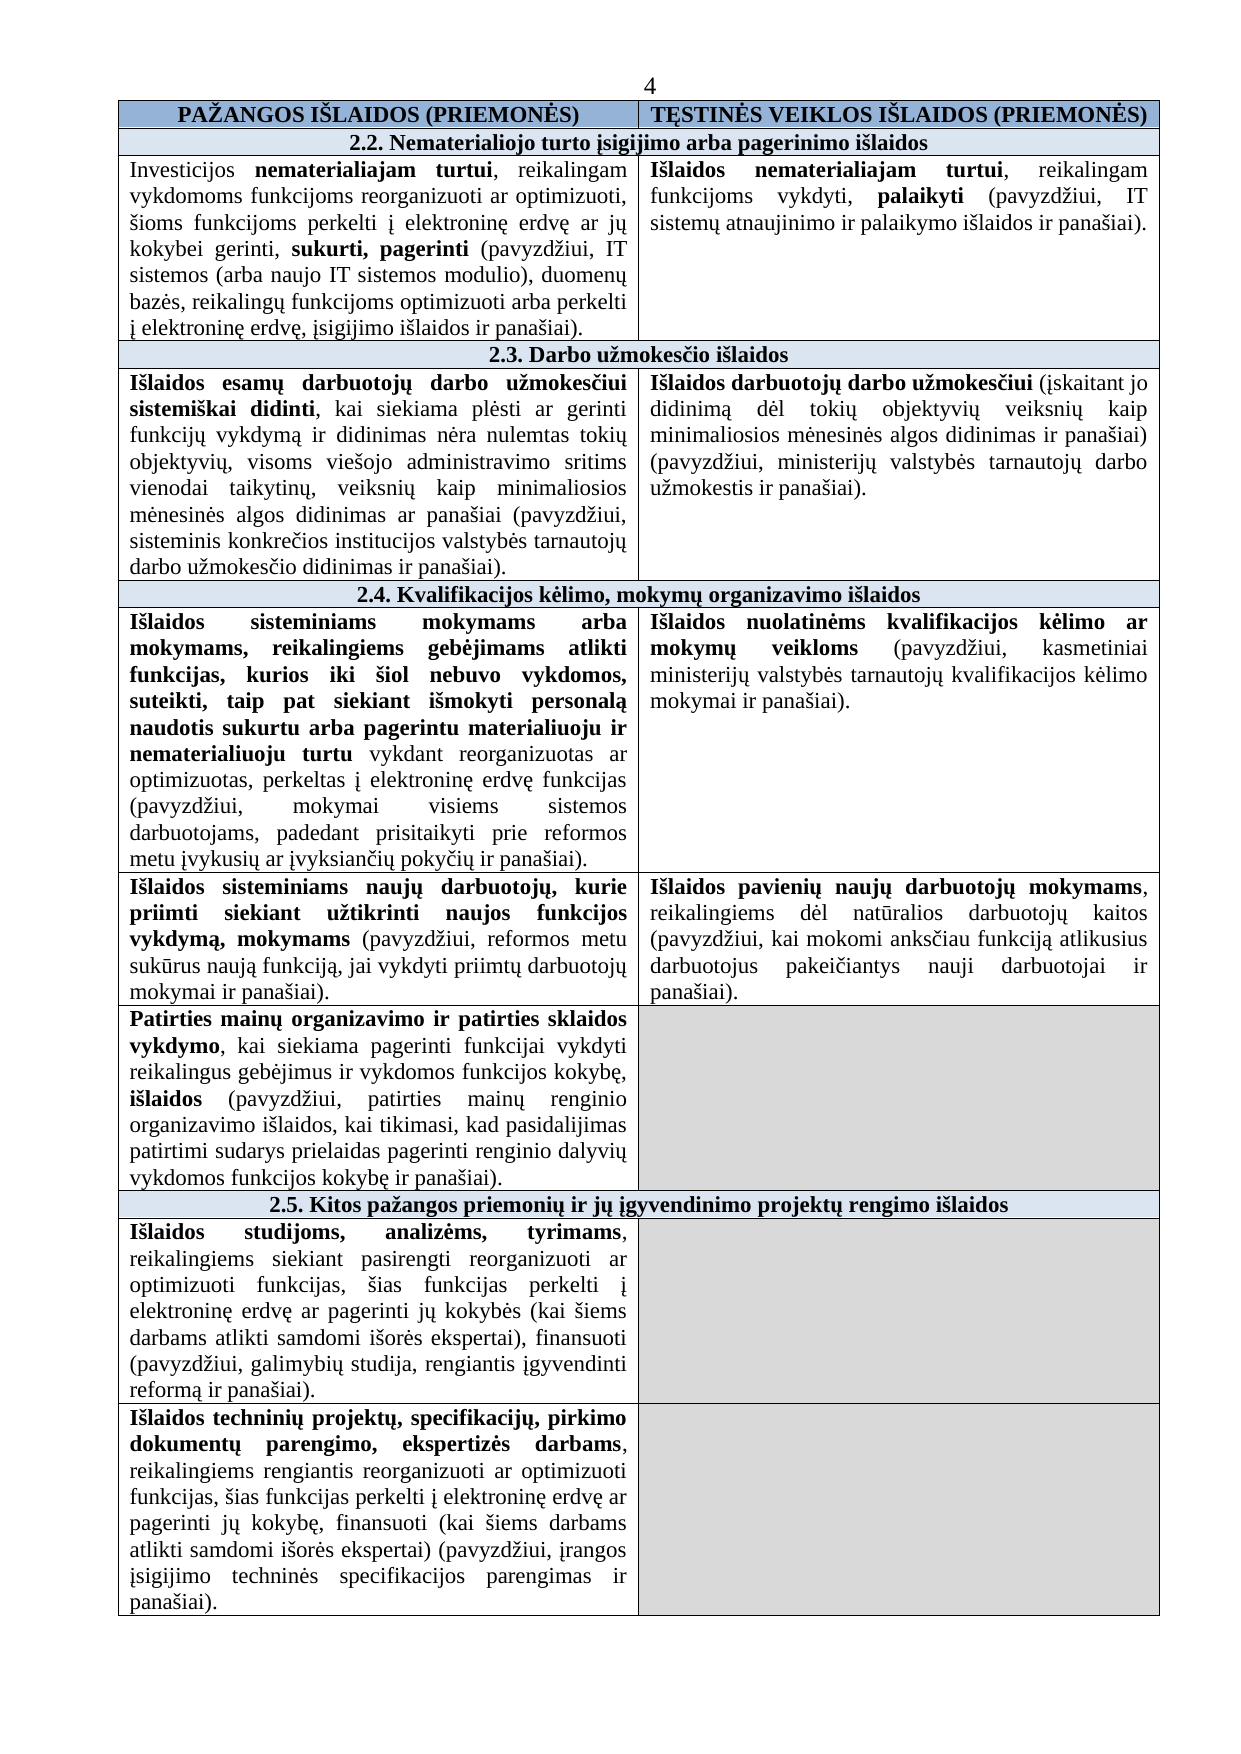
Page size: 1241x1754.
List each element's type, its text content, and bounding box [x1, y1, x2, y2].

table_cell Išlaidos nematerialiajam turtui, reikalingam funkcijoms vykdyti, palaikyti (pavyzdžiui, IT sistemų atnaujinimo ir palaikymo išlaidos ir panašiai). [639, 156, 1159, 340]
table_header PAŽANGOS IŠLAIDOS (PRIEMONĖS) [119, 101, 638, 127]
table_header TĘSTINĖS VEIKLOS IŠLAIDOS (PRIEMONĖS) [639, 101, 1159, 127]
table_cell 2.4. Kvalifikacijos kėlimo, mokymų organizavimo išlaidos [119, 581, 1159, 607]
table_cell [639, 1404, 1159, 1615]
table_cell Išlaidos esamų darbuotojų darbo užmokesčiui sistemiškai didinti, kai siekiama plėsti ar gerinti funkcijų vykdymą ir didinimas nėra nulemtas tokių objektyvių, visoms viešojo administravimo sritims vienodai taikytinų, veiksnių kaip minimaliosios mėnesinės algos didinimas ar panašiai (pavyzdžiui, sisteminis konkrečios institucijos valstybės tarnautojų darbo užmokesčio didinimas ir panašiai). [119, 369, 638, 580]
table_cell 2.5. Kitos pažangos priemonių ir jų įgyvendinimo projektų rengimo išlaidos [119, 1191, 1159, 1217]
table_cell Išlaidos pavienių naujų darbuotojų mokymams, reikalingiems dėl natūralios darbuotojų kaitos (pavyzdžiui, kai mokomi anksčiau funkciją atlikusius darbuotojus pakeičiantys nauji darbuotojai ir panašiai). [639, 873, 1159, 1004]
table_cell Išlaidos darbuotojų darbo užmokesčiui (įskaitant jo didinimą dėl tokių objektyvių veiksnių kaip minimaliosios mėnesinės algos didinimas ir panašiai) (pavyzdžiui, ministerijų valstybės tarnautojų darbo užmokestis ir panašiai). [639, 369, 1159, 580]
table_cell Investicijos nematerialiajam turtui, reikalingam vykdomoms funkcijoms reorganizuoti ar optimizuoti, šioms funkcijoms perkelti į elektroninę erdvę ar jų kokybei gerinti, sukurti, pagerinti (pavyzdžiui, IT sistemos (arba naujo IT sistemos modulio), duomenų bazės, reikalingų funkcijoms optimizuoti arba perkelti į elektroninę erdvę, įsigijimo išlaidos ir panašiai). [119, 156, 638, 340]
table_cell Išlaidos sisteminiams naujų darbuotojų, kurie priimti siekiant užtikrinti naujos funkcijos vykdymą, mokymams (pavyzdžiui, reformos metu sukūrus naują funkciją, jai vykdyti priimtų darbuotojų mokymai ir panašiai). [119, 873, 638, 1004]
table_cell Išlaidos techninių projektų, specifikacijų, pirkimo dokumentų parengimo, ekspertizės darbams, reikalingiems rengiantis reorganizuoti ar optimizuoti funkcijas, šias funkcijas perkelti į elektroninę erdvę ar pagerinti jų kokybę, finansuoti (kai šiems darbams atlikti samdomi išorės ekspertai) (pavyzdžiui, įrangos įsigijimo techninės specifikacijos parengimas ir panašiai). [119, 1404, 638, 1615]
table_cell Išlaidos nuolatinėms kvalifikacijos kėlimo ar mokymų veikloms (pavyzdžiui, kasmetiniai ministerijų valstybės tarnautojų kvalifikacijos kėlimo mokymai ir panašiai). [639, 608, 1159, 872]
table_cell Išlaidos sisteminiams mokymams arba mokymams, reikalingiems gebėjimams atlikti funkcijas, kurios iki šiol nebuvo vykdomos, suteikti, taip pat siekiant išmokyti personalą naudotis sukurtu arba pagerintu materialiuoju ir nematerialiuoju turtu vykdant reorganizuotas ar optimizuotas, perkeltas į elektroninę erdvę funkcijas (pavyzdžiui, mokymai visiems sistemos darbuotojams, padedant prisitaikyti prie reformos metu įvykusių ar įvyksiančių pokyčių ir panašiai). [119, 608, 638, 872]
table_cell Išlaidos studijoms, analizėms, tyrimams, reikalingiems siekiant pasirengti reorganizuoti ar optimizuoti funkcijas, šias funkcijas perkelti į elektroninę erdvę ar pagerinti jų kokybės (kai šiems darbams atlikti samdomi išorės ekspertai), finansuoti (pavyzdžiui, galimybių studija, rengiantis įgyvendinti reformą ir panašiai). [119, 1219, 638, 1403]
table_cell Patirties mainų organizavimo ir patirties sklaidos vykdymo, kai siekiama pagerinti funkcijai vykdyti reikalingus gebėjimus ir vykdomos funkcijos kokybę, išlaidos (pavyzdžiui, patirties mainų renginio organizavimo išlaidos, kai tikimasi, kad pasidalijimas patirtimi sudarys prielaidas pagerinti renginio dalyvių vykdomos funkcijos kokybę ir panašiai). [119, 1006, 638, 1190]
table_cell [639, 1219, 1159, 1403]
table_cell 2.2. Nematerialiojo turto įsigijimo arba pagerinimo išlaidos [119, 129, 1159, 155]
table_cell [639, 1006, 1159, 1190]
table_cell 2.3. Darbo užmokesčio išlaidos [119, 341, 1159, 368]
